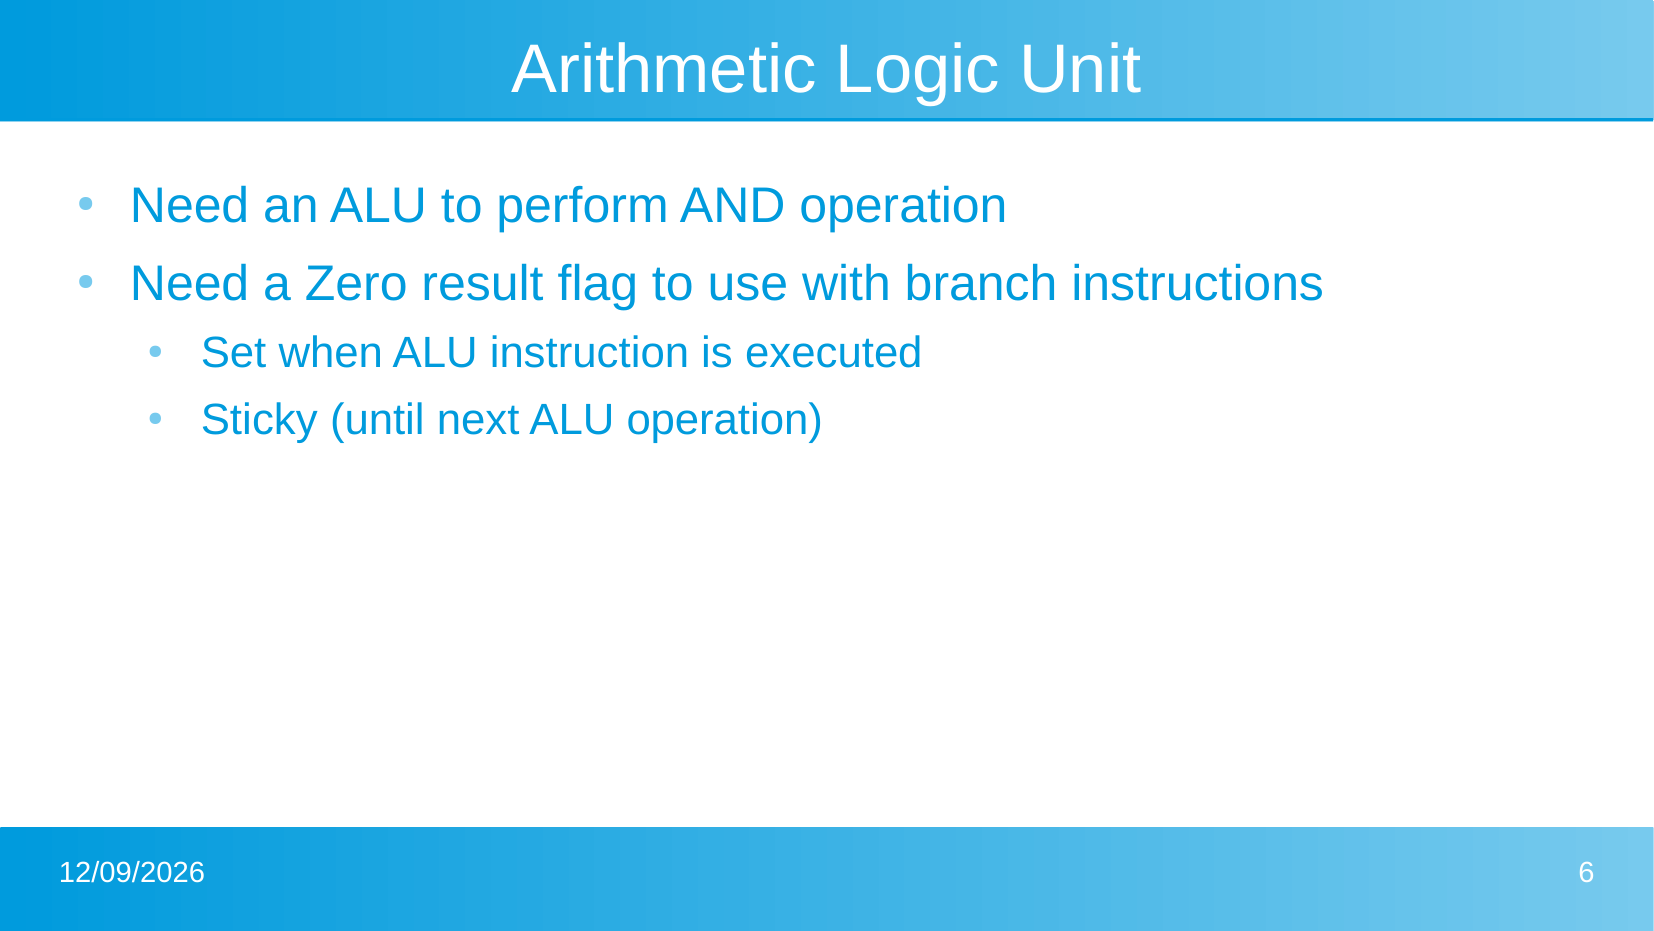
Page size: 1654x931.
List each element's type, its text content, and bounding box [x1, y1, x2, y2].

title Arithmetic Logic Unit [59, 29, 1595, 108]
list Need an ALU to perform AND operation Need a Zero result flag to use with branch instructions Set when ALU instruction is executed Sticky (until next ALU operation) [59, 177, 1595, 768]
